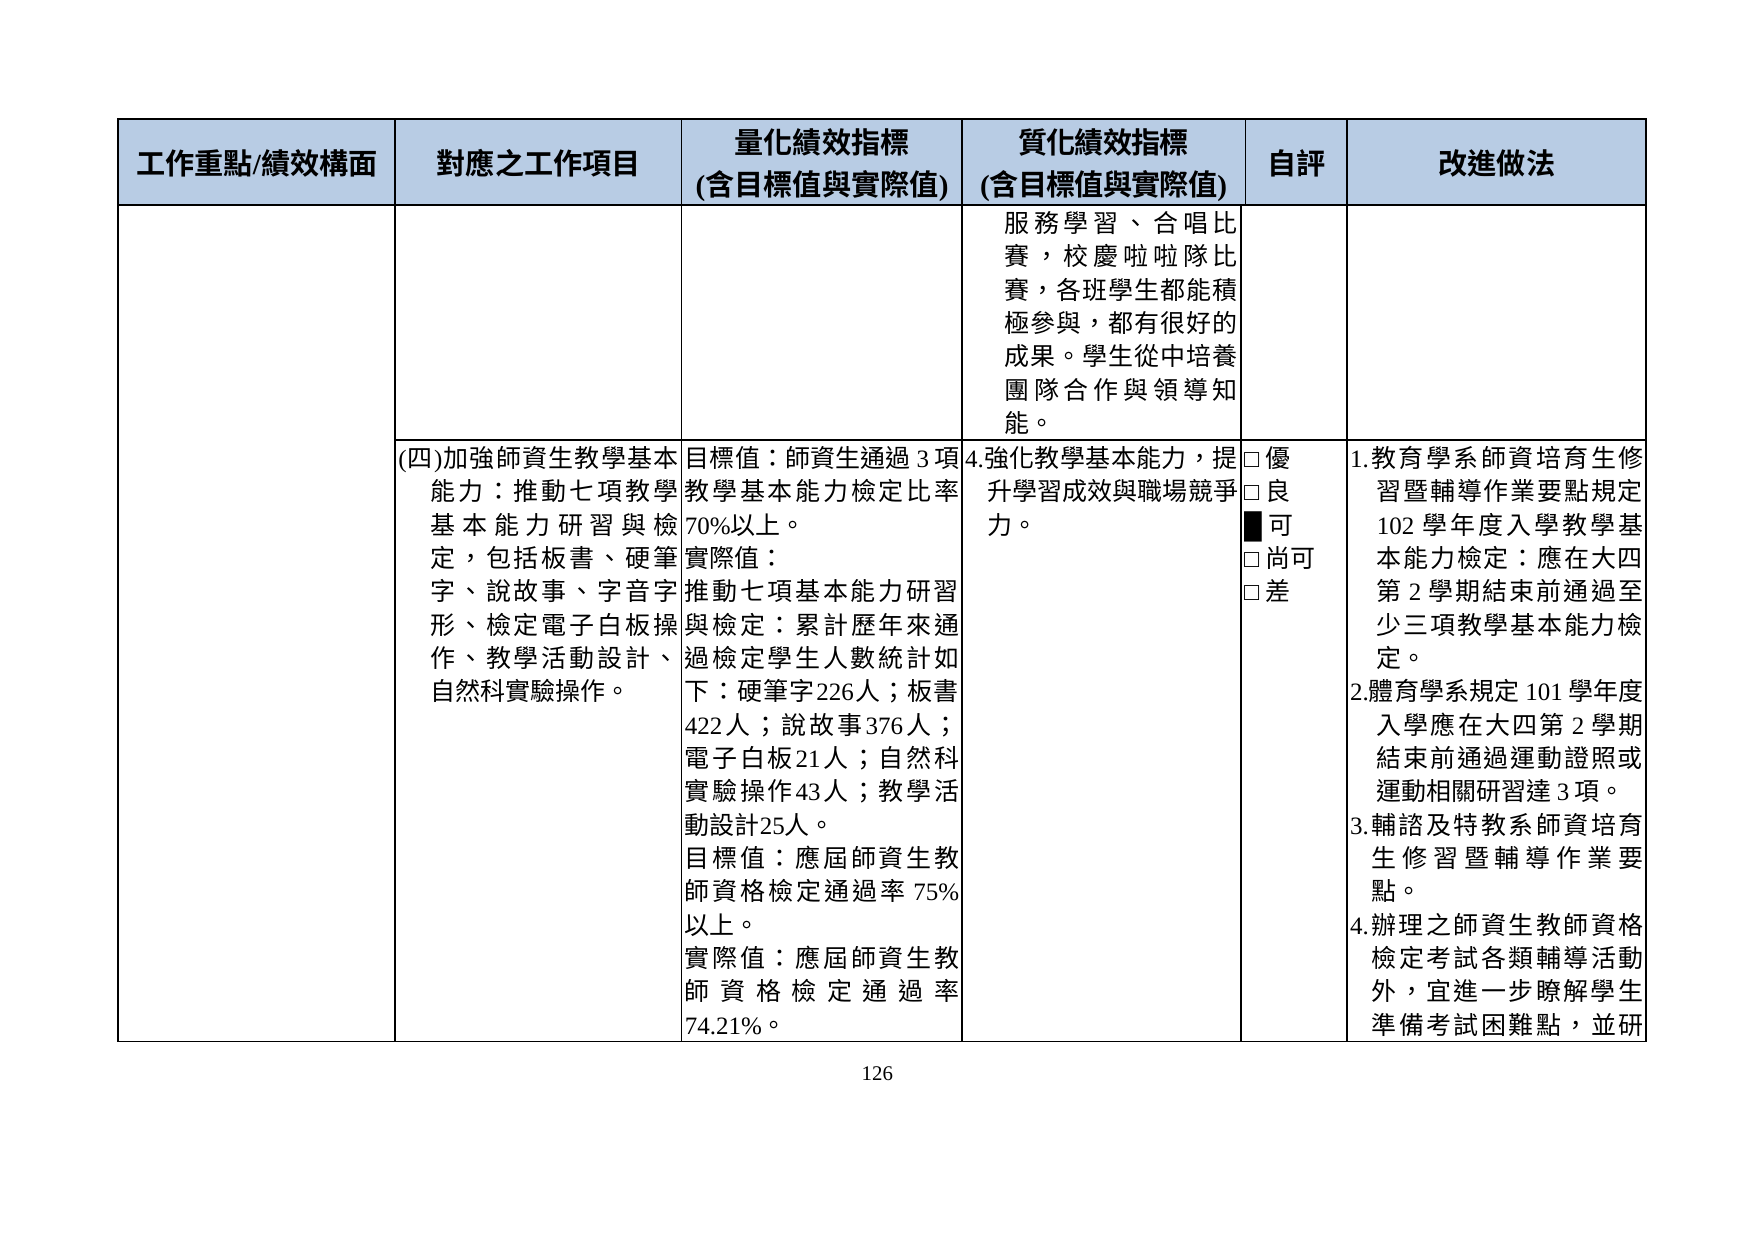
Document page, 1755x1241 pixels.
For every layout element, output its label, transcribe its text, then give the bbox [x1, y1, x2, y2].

table_cell [1242, 206, 1346, 439]
table_cell 目標值：師資生通過3項教學基本能力檢定比率70%以上。 實際值： 推動七項基本能力研習與檢定：累計歷年來通過檢定學生人數統計如下：硬筆字226人；板書422人；說故事376人；電子白板21人；自然科實驗操作43人；教學活動設計25人。 目標值：應屆師資生教師資格檢定通過率75%以上。 實際值：應屆師資生教師資格檢定通過率74.21%。 [682, 441, 961, 1041]
table_header 工作重點/績效構面 [119, 120, 394, 204]
table_header 對應之工作項目 [396, 120, 681, 204]
table_cell □ 優 □ 良 █ 可 □ 尚可 □ 差 [1242, 441, 1346, 1041]
table_cell [396, 206, 681, 439]
table_header 量化績效指標 (含目標值與實際值) [682, 120, 961, 204]
table_cell 1.教育學系師資培育生修習暨輔導作業要點規定102學年度入學教學基本能力檢定：應在大四第2學期結束前通過至少三項教學基本能力檢定。 2.體育學系規定101學年度入學應在大四第2學期結束前通過運動證照或運動相關研習達3項。 3.輔諮及特教系師資培育生修習暨輔導作業要點。 4.辦理之師資生教師資格檢定考試各類輔導活動 外，宜進一步瞭解學生準備考試困難點，並研 [1348, 441, 1645, 1041]
table_cell [1348, 206, 1645, 439]
table_header 改進做法 [1348, 120, 1645, 204]
table_cell [682, 206, 961, 439]
table_cell (四)加強師資生教學基本 能力：推動七項教學基本能力研習與檢定，包括板書、硬筆字、說故事、字音字形、檢定電子白板操作、教學活動設計、自然科實驗操作。 [396, 441, 681, 1041]
table_header 質化績效指標 (含目標值與實際值) [963, 120, 1245, 204]
table_cell 服務學習、合唱比賽，校慶啦啦隊比賽，各班學生都能積極參與，都有很好的成果。學生從中培養團隊合作與領導知能。 [963, 206, 1240, 439]
table_cell 4.強化教學基本能力，提升學習成效與職場競爭力。 [963, 441, 1240, 1041]
table_cell [119, 206, 394, 1041]
table_header 自評 [1246, 120, 1346, 204]
